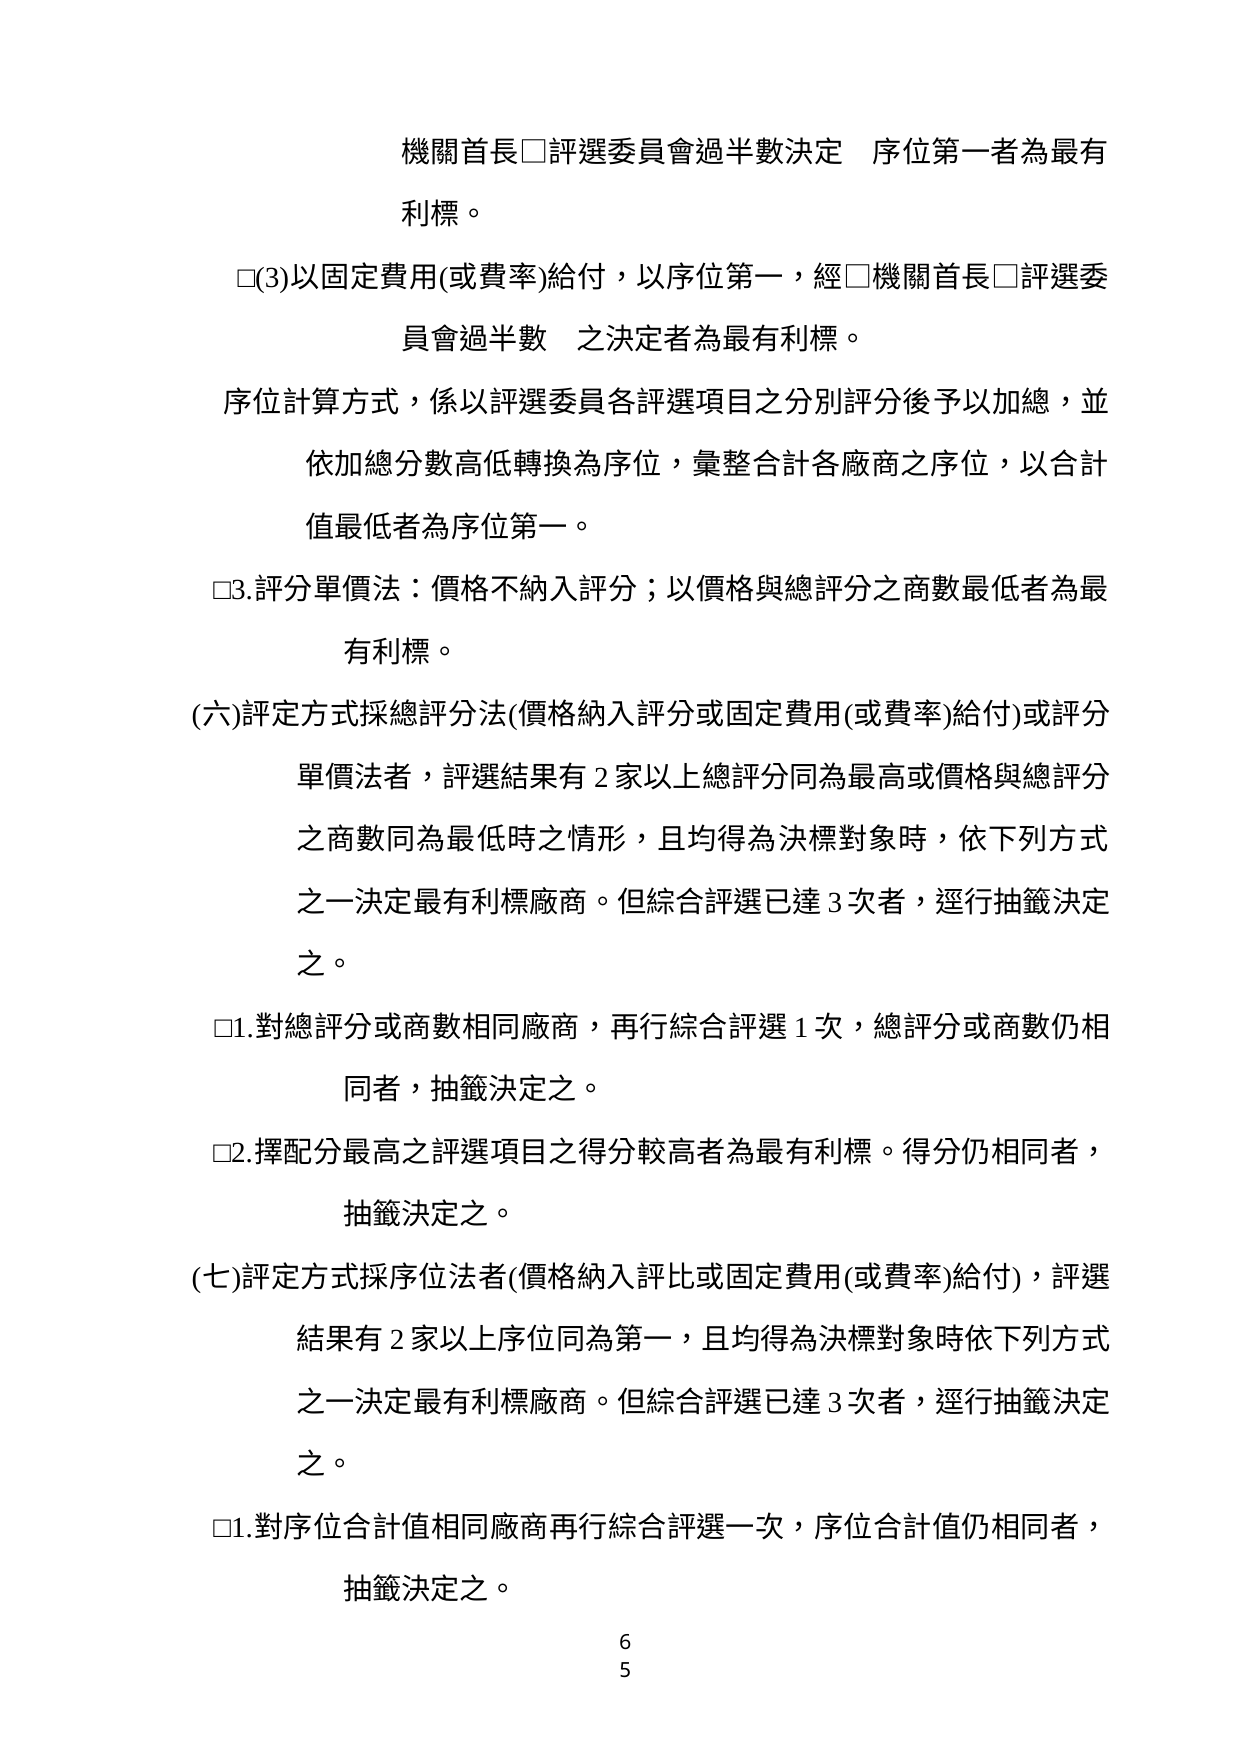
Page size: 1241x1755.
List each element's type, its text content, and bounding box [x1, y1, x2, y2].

text □2.擇配分最高之評選項目之得分較高者為最有利標。得分仍相同者，抽籤決定之。 [130, 1108, 1110, 1233]
text □1.對序位合計值相同廠商再行綜合評選一次，序位合計值仍相同者，抽籤決定之。 [130, 1483, 1110, 1608]
text 機關首長□評選委員會過半數決定 序位第一者為最有利標。 [130, 108, 1110, 233]
text □1.對總評分或商數相同廠商，再行綜合評選1次，總評分或商數仍相同者，抽籤決定之。 [130, 983, 1110, 1108]
text (七)評定方式採序位法者(價格納入評比或固定費用(或費率)給付)，評選結果有2家以上序位同為第一，且均得為決標對象時依下列方式之一決定最有利標廠商。但綜合評選已達3次者，逕行抽籤決定之。 [130, 1233, 1110, 1483]
text □3.評分單價法：價格不納入評分；以價格與總評分之商數最低者為最有利標。 [130, 545, 1110, 670]
text 序位計算方式，係以評選委員各評選項目之分別評分後予以加總，並依加總分數高低轉換為序位，彙整合計各廠商之序位，以合計值最低者為序位第一。 [130, 358, 1110, 545]
text (六)評定方式採總評分法(價格納入評分或固定費用(或費率)給付)或評分單價法者，評選結果有2家以上總評分同為最高或價格與總評分之商數同為最低時之情形，且均得為決標對象時，依下列方式之一決定最有利標廠商。但綜合評選已達3次者，逕行抽籤決定之。 [130, 670, 1110, 983]
text □(3)以固定費用(或費率)給付，以序位第一，經□機關首長□評選委員會過半數 之決定者為最有利標。 [130, 233, 1110, 358]
